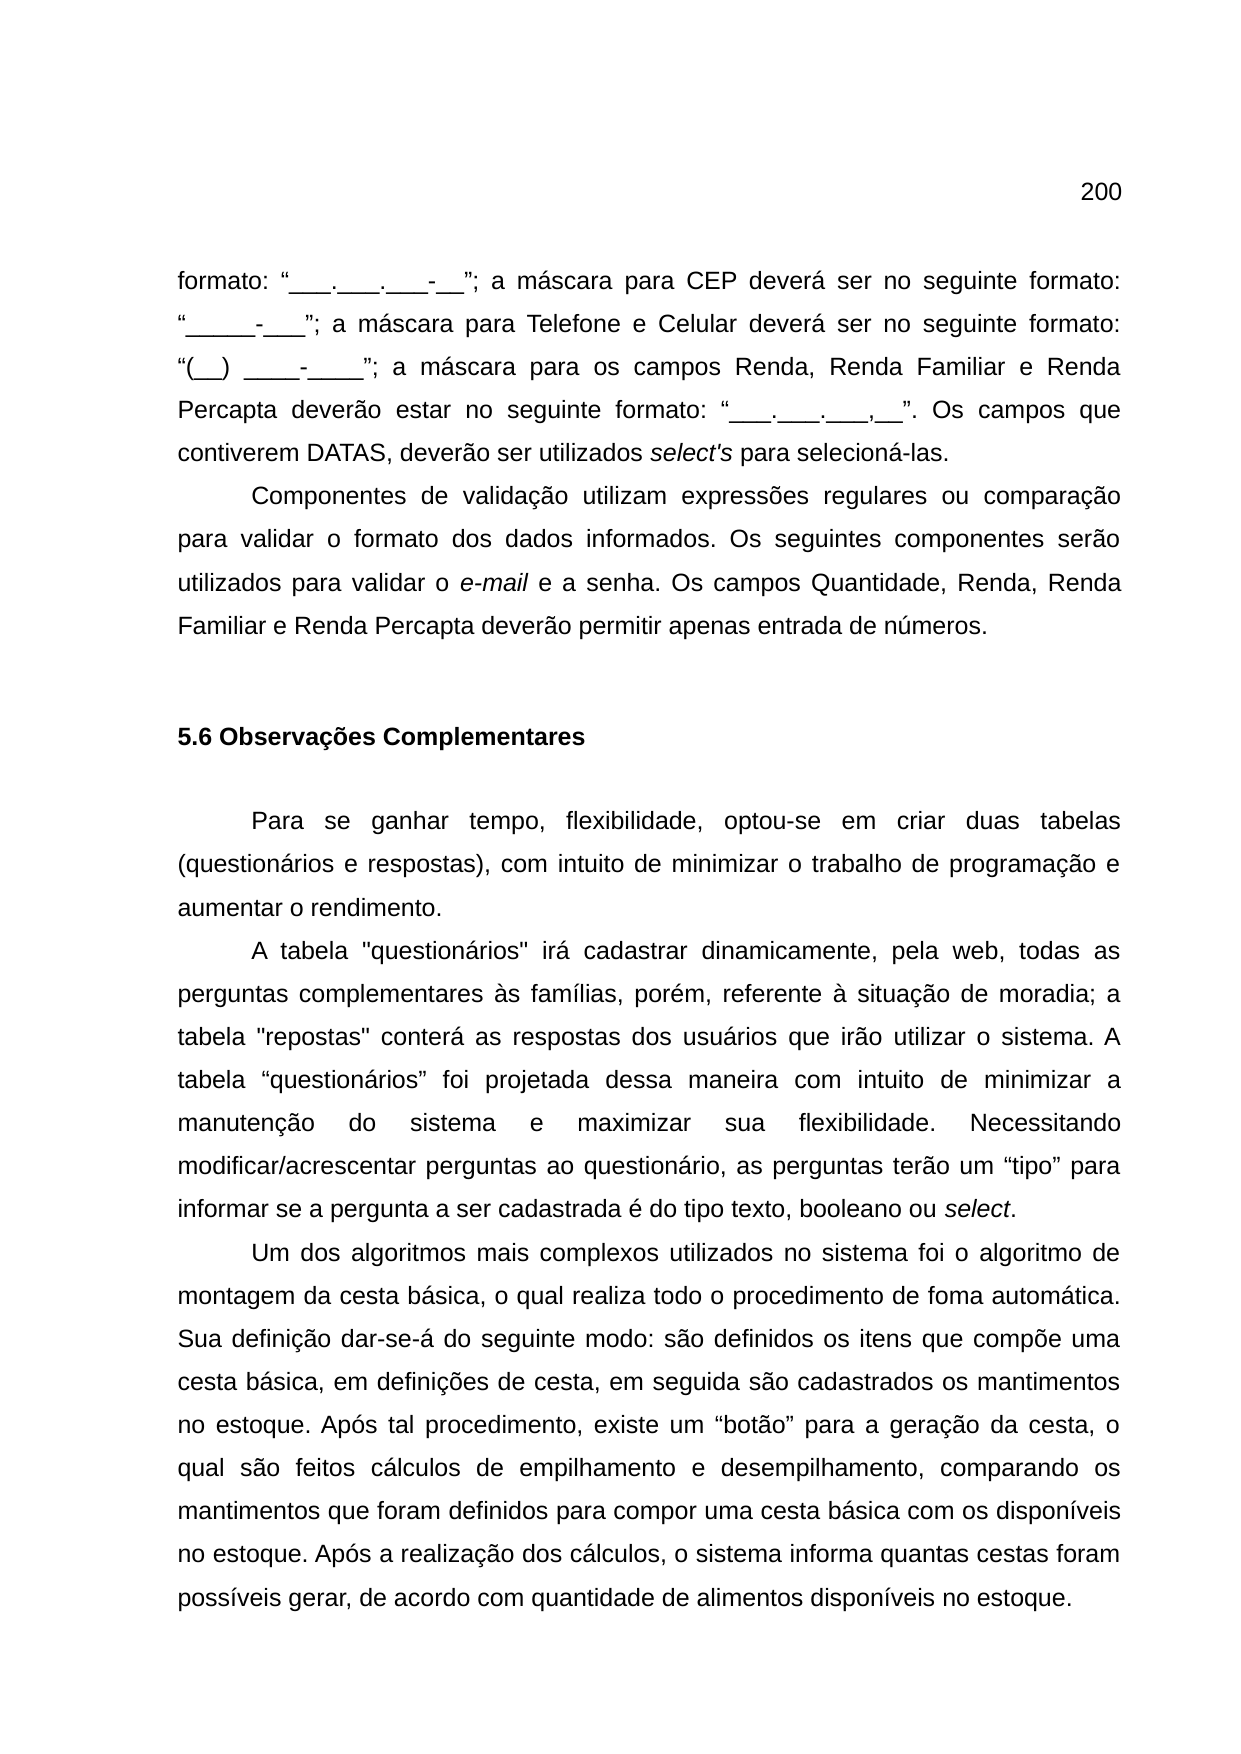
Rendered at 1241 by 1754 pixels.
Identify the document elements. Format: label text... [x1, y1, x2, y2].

text A tabela "questionários" irá cadastrar dinamicamente, pela web, todas as perguntas complementares às famílias, porém, referente à situação de moradia; a tabela "repostas" conterá as respostas dos usuários que irão utilizar o sistema. A tabela “questionários” foi projetada dessa maneira com intuito de minimizar a manutenção do sistema e maximizar sua flexibilidade. Necessitando modificar/acrescentar perguntas ao questionário, as perguntas terão um “tipo” para informar se a pergunta a ser cadastrada é do tipo texto, booleano ou select. [177, 936, 1122, 1223]
text formato: “___.___.___-__”; a máscara para CEP deverá ser no seguinte formato: “_____-___”; a máscara para Telefone e Celular deverá ser no seguinte formato: “(__) ____-____”; a máscara para os campos Renda, Renda Familiar e Renda Percapta deverão estar no seguinte formato: “___.___.___,__”. Os campos que contiverem DATAS, deverão ser utilizados select's para selecioná-las. [177, 266, 1122, 467]
text Componentes de validação utilizam expressões regulares ou comparação para validar o formato dos dados informados. Os seguintes componentes serão utilizados para validar o e-mail e a senha. Os campos Quantidade, Renda, Renda Familiar e Renda Percapta deverão permitir apenas entrada de números. [177, 481, 1122, 639]
subtitle 5.6 Observações Complementares [177, 722, 1122, 751]
text Para se ganhar tempo, flexibilidade, optou-se em criar duas tabelas (questionários e respostas), com intuito de minimizar o trabalho de programação e aumentar o rendimento. [177, 806, 1122, 921]
text Um dos algoritmos mais complexos utilizados no sistema foi o algoritmo de montagem da cesta básica, o qual realiza todo o procedimento de foma automática. Sua definição dar-se-á do seguinte modo: são definidos os itens que compõe uma cesta básica, em definições de cesta, em seguida são cadastrados os mantimentos no estoque. Após tal procedimento, existe um “botão” para a geração da cesta, o qual são feitos cálculos de empilhamento e desempilhamento, comparando os mantimentos que foram definidos para compor uma cesta básica com os disponíveis no estoque. Após a realização dos cálculos, o sistema informa quantas cestas foram possíveis gerar, de acordo com quantidade de alimentos disponíveis no estoque. [177, 1238, 1122, 1611]
